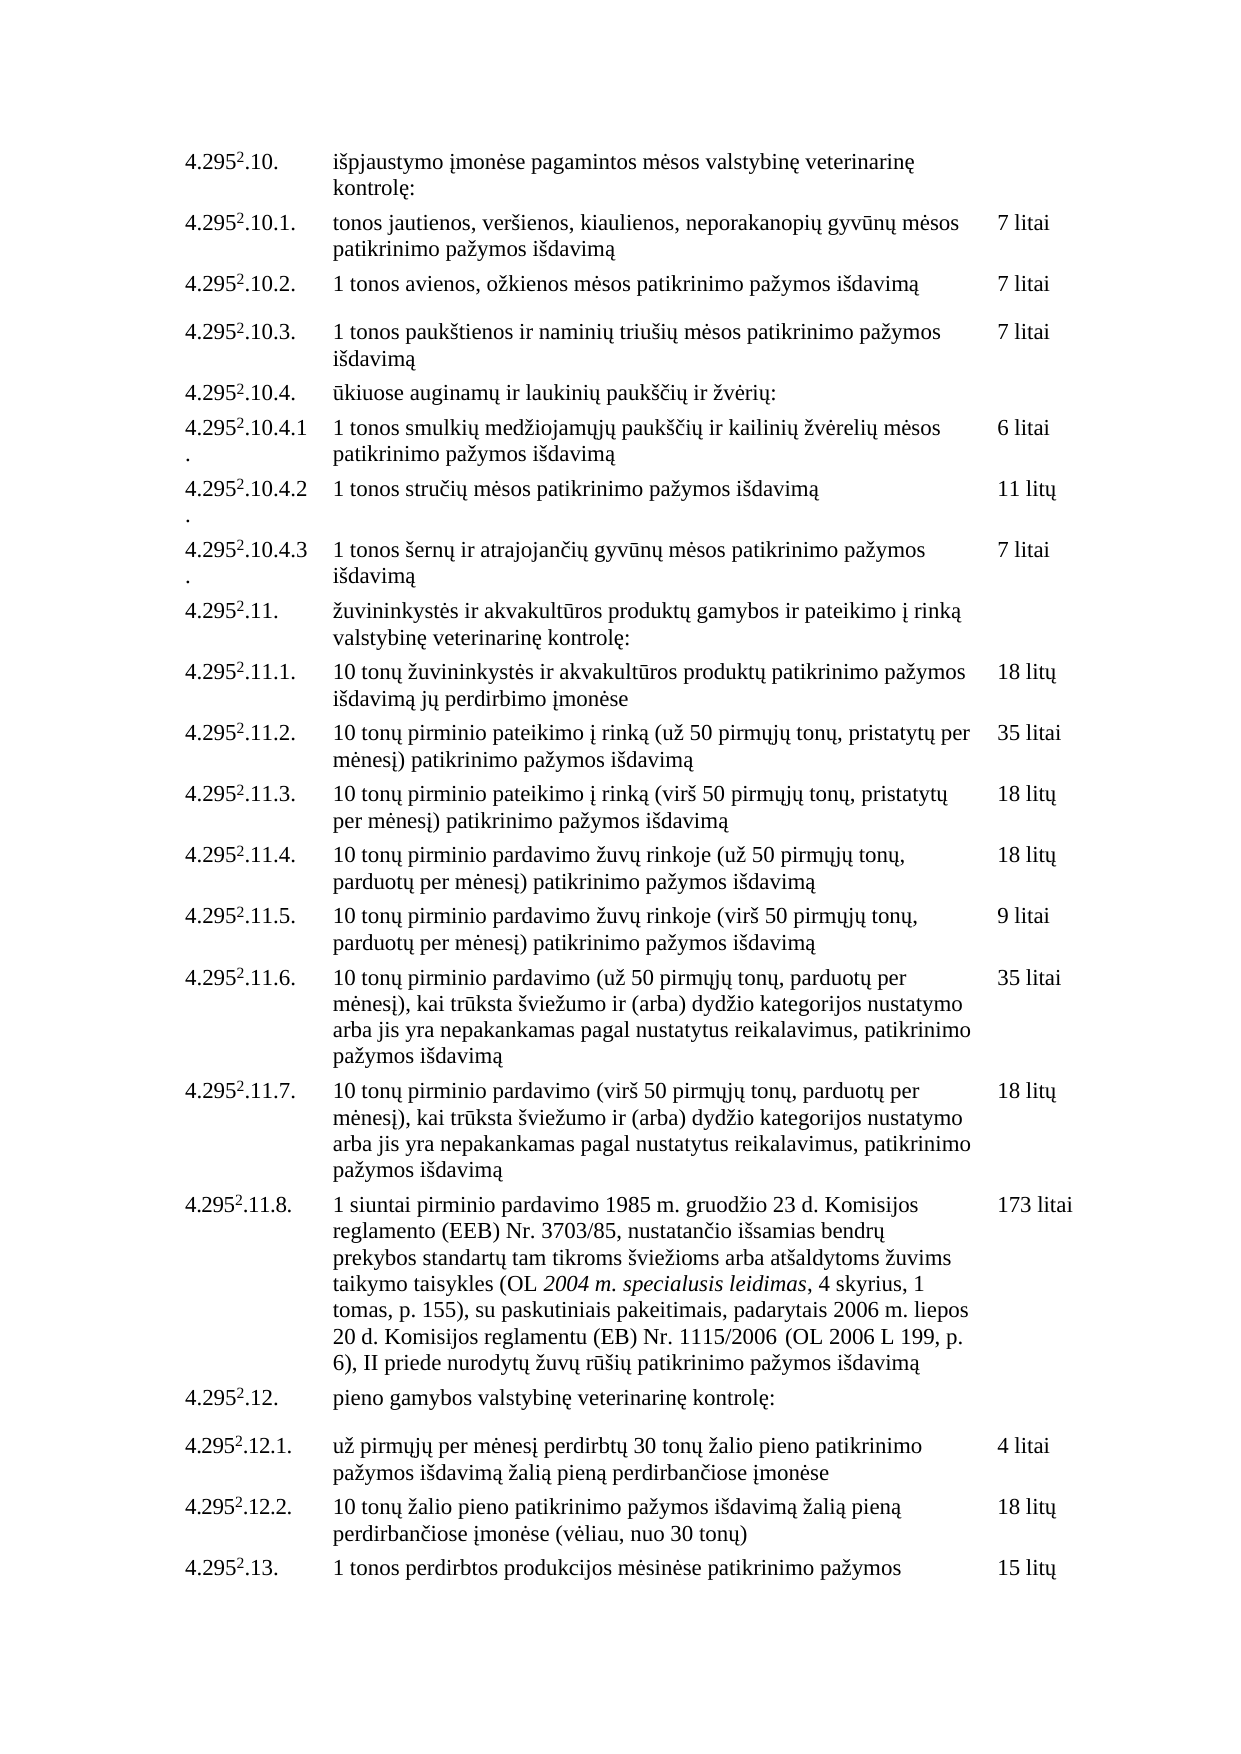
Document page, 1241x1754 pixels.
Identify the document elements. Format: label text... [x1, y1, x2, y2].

table_cell 4.2952.11.8. [174, 1191, 321, 1384]
table_cell 7 litai [986, 270, 1148, 318]
table_cell 4.2952.10.4. [174, 380, 321, 414]
table_cell 4.2952.11.7. [174, 1077, 321, 1191]
table_cell 7 litai [986, 319, 1148, 379]
table_cell 18 litų [986, 841, 1148, 902]
table_cell pieno gamybos valstybinę veterinarinę kontrolę: [321, 1384, 986, 1432]
table_cell 4.2952.11.6. [174, 964, 321, 1077]
table_cell 1 tonos perdirbtos produkcijos mėsinėse patikrinimo pažymos [321, 1554, 986, 1589]
table_cell 1 tonos paukštienos ir naminių triušių mėsos patikrinimo pažymos išdavimą [321, 319, 986, 379]
table_cell ūkiuose auginamų ir laukinių paukščių ir žvėrių: [321, 380, 986, 414]
table_cell išpjaustymo įmonėse pagamintos mėsos valstybinę veterinarinę kontrolę: [321, 148, 986, 209]
table_cell 4.2952.12.2. [174, 1493, 321, 1554]
table_cell 4.2952.10.1. [174, 209, 321, 270]
table_cell 1 tonos stručių mėsos patikrinimo pažymos išdavimą [321, 475, 986, 536]
table_cell 10 tonų žalio pieno patikrinimo pažymos išdavimą žalią pieną perdirbančiose įmonėse (vėliau, nuo 30 tonų) [321, 1493, 986, 1554]
table_cell 4.2952.10.4.2. [174, 475, 321, 536]
table_cell 173 litai [986, 1191, 1148, 1384]
table_cell 4.2952.12. [174, 1384, 321, 1432]
table_cell 7 litai [986, 536, 1148, 597]
table_cell 4.2952.11.5. [174, 903, 321, 963]
table_cell 35 litai [986, 964, 1148, 1077]
table_cell 6 litai [986, 414, 1148, 475]
table_cell 4.2952.11.4. [174, 841, 321, 902]
table_cell 4.2952.13. [174, 1554, 321, 1589]
table_cell 1 tonos avienos, ožkienos mėsos patikrinimo pažymos išdavimą [321, 270, 986, 318]
table_cell [986, 148, 1148, 209]
table_cell [986, 1384, 1148, 1432]
table_cell 4 litai [986, 1432, 1148, 1493]
table_cell 18 litų [986, 780, 1148, 841]
table_cell 7 litai [986, 209, 1148, 270]
table_cell 15 litų [986, 1554, 1148, 1589]
table_cell 4.2952.11.3. [174, 780, 321, 841]
table_cell 18 litų [986, 1493, 1148, 1554]
table_cell 10 tonų pirminio pateikimo į rinką (virš 50 pirmųjų tonų, pristatytų per mėnesį) patikrinimo pažymos išdavimą [321, 780, 986, 841]
table_cell 4.2952.11. [174, 597, 321, 658]
table_cell 4.2952.10.3. [174, 319, 321, 379]
table_cell 10 tonų žuvininkystės ir akvakultūros produktų patikrinimo pažymos išdavimą jų perdirbimo įmonėse [321, 658, 986, 719]
table_cell 35 litai [986, 719, 1148, 780]
table_cell žuvininkystės ir akvakultūros produktų gamybos ir pateikimo į rinką valstybinę veterinarinę kontrolę: [321, 597, 986, 658]
table_cell 1 tonos smulkių medžiojamųjų paukščių ir kailinių žvėrelių mėsos patikrinimo pažymos išdavimą [321, 414, 986, 475]
table_cell 10 tonų pirminio pardavimo (virš 50 pirmųjų tonų, parduotų per mėnesį), kai trūksta šviežumo ir (arba) dydžio kategorijos nustatymo arba jis yra nepakankamas pagal nustatytus reikalavimus, patikrinimo pažymos išdavimą [321, 1077, 986, 1191]
table_cell 11 litų [986, 475, 1148, 536]
table_cell 18 litų [986, 1077, 1148, 1191]
table_cell [986, 597, 1148, 658]
table_cell 1 tonos šernų ir atrajojančių gyvūnų mėsos patikrinimo pažymos išdavimą [321, 536, 986, 597]
table_cell 10 tonų pirminio pardavimo žuvų rinkoje (už 50 pirmųjų tonų, parduotų per mėnesį) patikrinimo pažymos išdavimą [321, 841, 986, 902]
table_cell 18 litų [986, 658, 1148, 719]
table_cell 4.2952.12.1. [174, 1432, 321, 1493]
table_cell tonos jautienos, veršienos, kiaulienos, neporakanopių gyvūnų mėsos patikrinimo pažymos išdavimą [321, 209, 986, 270]
table_cell 9 litai [986, 903, 1148, 963]
table_cell 4.2952.11.1. [174, 658, 321, 719]
table_cell 10 tonų pirminio pateikimo į rinką (už 50 pirmųjų tonų, pristatytų per mėnesį) patikrinimo pažymos išdavimą [321, 719, 986, 780]
table_cell 10 tonų pirminio pardavimo žuvų rinkoje (virš 50 pirmųjų tonų, parduotų per mėnesį) patikrinimo pažymos išdavimą [321, 903, 986, 963]
table_cell 1 siuntai pirminio pardavimo 1985 m. gruodžio 23 d. Komisijos reglamento (EEB) Nr. 3703/85, nustatančio išsamias bendrų prekybos standartų tam tikroms šviežioms arba atšaldytoms žuvims taikymo taisykles (OL 2004 m. specialusis leidimas, 4 skyrius, 1 tomas, p. 155), su paskutiniais pakeitimais, padarytais 2006 m. liepos 20 d. Komisijos reglamentu (EB) Nr. 1115/2006 (OL 2006 L 199, p. 6), II priede nurodytų žuvų rūšių patikrinimo pažymos išdavimą [321, 1191, 986, 1384]
table_cell 4.2952.10.2. [174, 270, 321, 318]
table_cell 4.2952.10.4.1. [174, 414, 321, 475]
table_cell 4.2952.10. [174, 148, 321, 209]
table_cell [986, 380, 1148, 414]
table_cell 4.2952.11.2. [174, 719, 321, 780]
table_cell 4.2952.10.4.3. [174, 536, 321, 597]
table_cell už pirmųjų per mėnesį perdirbtų 30 tonų žalio pieno patikrinimo pažymos išdavimą žalią pieną perdirbančiose įmonėse [321, 1432, 986, 1493]
table_cell 10 tonų pirminio pardavimo (už 50 pirmųjų tonų, parduotų per mėnesį), kai trūksta šviežumo ir (arba) dydžio kategorijos nustatymo arba jis yra nepakankamas pagal nustatytus reikalavimus, patikrinimo pažymos išdavimą [321, 964, 986, 1077]
